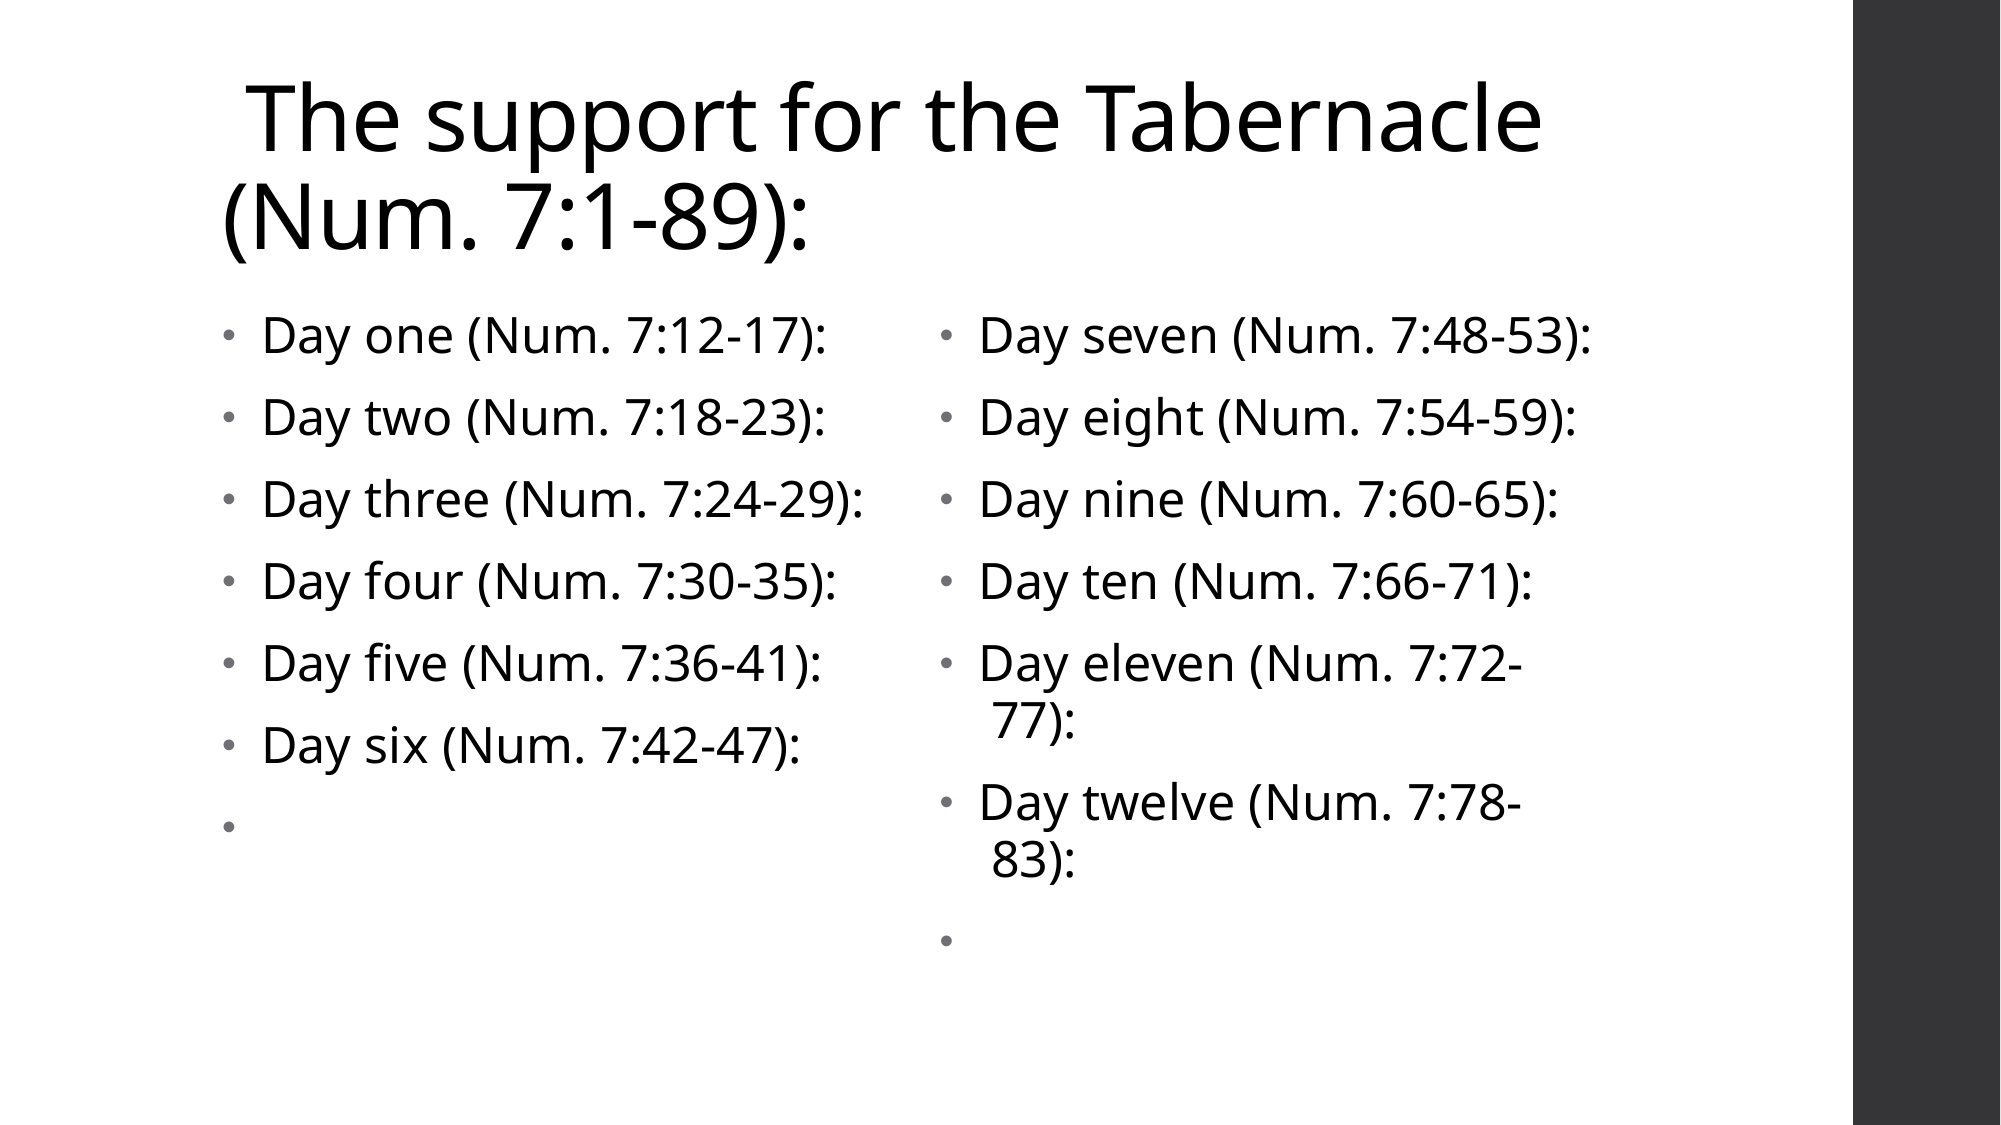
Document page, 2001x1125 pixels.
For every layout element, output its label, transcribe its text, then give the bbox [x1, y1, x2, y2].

list Day seven (Num. 7:48-53): Day eight (Num. 7:54-59): Day nine (Num. 7:60-65): Day ten (Num. 7:66-71): Day eleven (Num. 7:72-77): Day twelve (Num. 7:78-83): [924, 299, 1617, 1014]
list Day one (Num. 7:12-17): Day two (Num. 7:18-23): Day three (Num. 7:24-29): Day four (Num. 7:30-35): Day five (Num. 7:36-41): Day six (Num. 7:42-47): [207, 299, 900, 1014]
title The support for the Tabernacle (Num. 7:1-89): [206, 60, 1797, 278]
